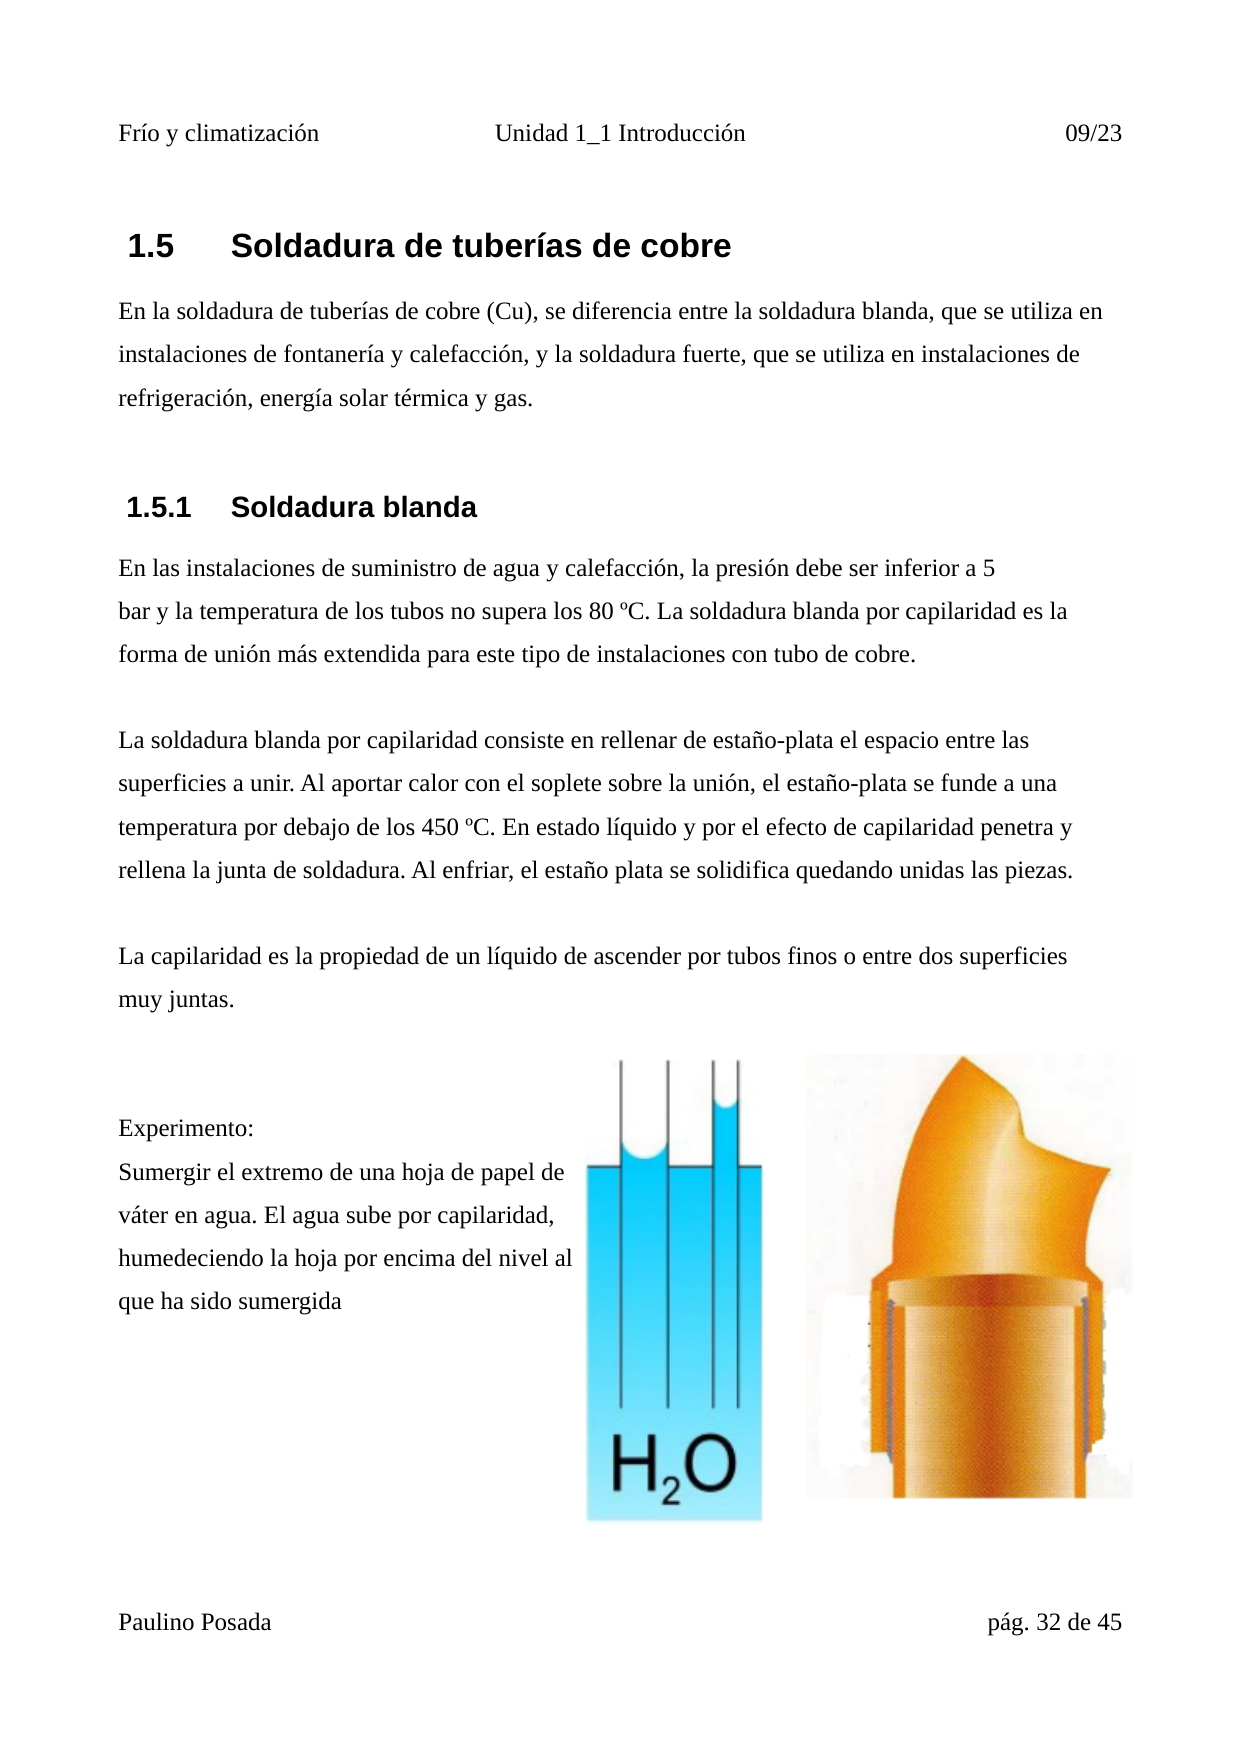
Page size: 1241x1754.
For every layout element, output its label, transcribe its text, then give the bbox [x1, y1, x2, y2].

subtitle Soldadura de tuberías de cobre [118, 226, 1122, 264]
picture [579, 1054, 1133, 1524]
text En la soldadura de tuberías de cobre (Cu), se diferencia entre la soldadura blanda, que se utiliza en instalaciones de fontanería y calefacción, y la soldadura fuerte, que se utiliza en instalaciones de refrigeración, energía solar térmica y gas. [118, 296, 1122, 411]
text La soldadura blanda por capilaridad consiste en rellenar de estaño-plata el espacio entre las superficies a unir. Al aportar calor con el soplete sobre la unión, el estaño-plata se funde a una temperatura por debajo de los 450 ºC. En estado líquido y por el efecto de capilaridad penetra y rellena la junta de soldadura. Al enfriar, el estaño plata se solidifica quedando unidas las piezas. [118, 682, 1122, 927]
text En las instalaciones de suministro de agua y calefacción, la presión debe ser inferior a 5 bar y la temperatura de los tubos no supera los 80 ºC. La soldadura blanda por capilaridad es la forma de unión más extendida para este tipo de instalaciones con tubo de cobre. [118, 553, 1122, 668]
subtitle Soldadura blanda [118, 490, 1122, 523]
text Experimento: Sumergir el extremo de una hoja de papel de váter en agua. El agua sube por capilaridad, humedeciendo la hoja por encima del nivel al que ha sido sumergida [118, 1113, 579, 1315]
text La capilaridad es la propiedad de un líquido de ascender por tubos finos o entre dos superficies muy juntas. [118, 941, 1122, 1056]
